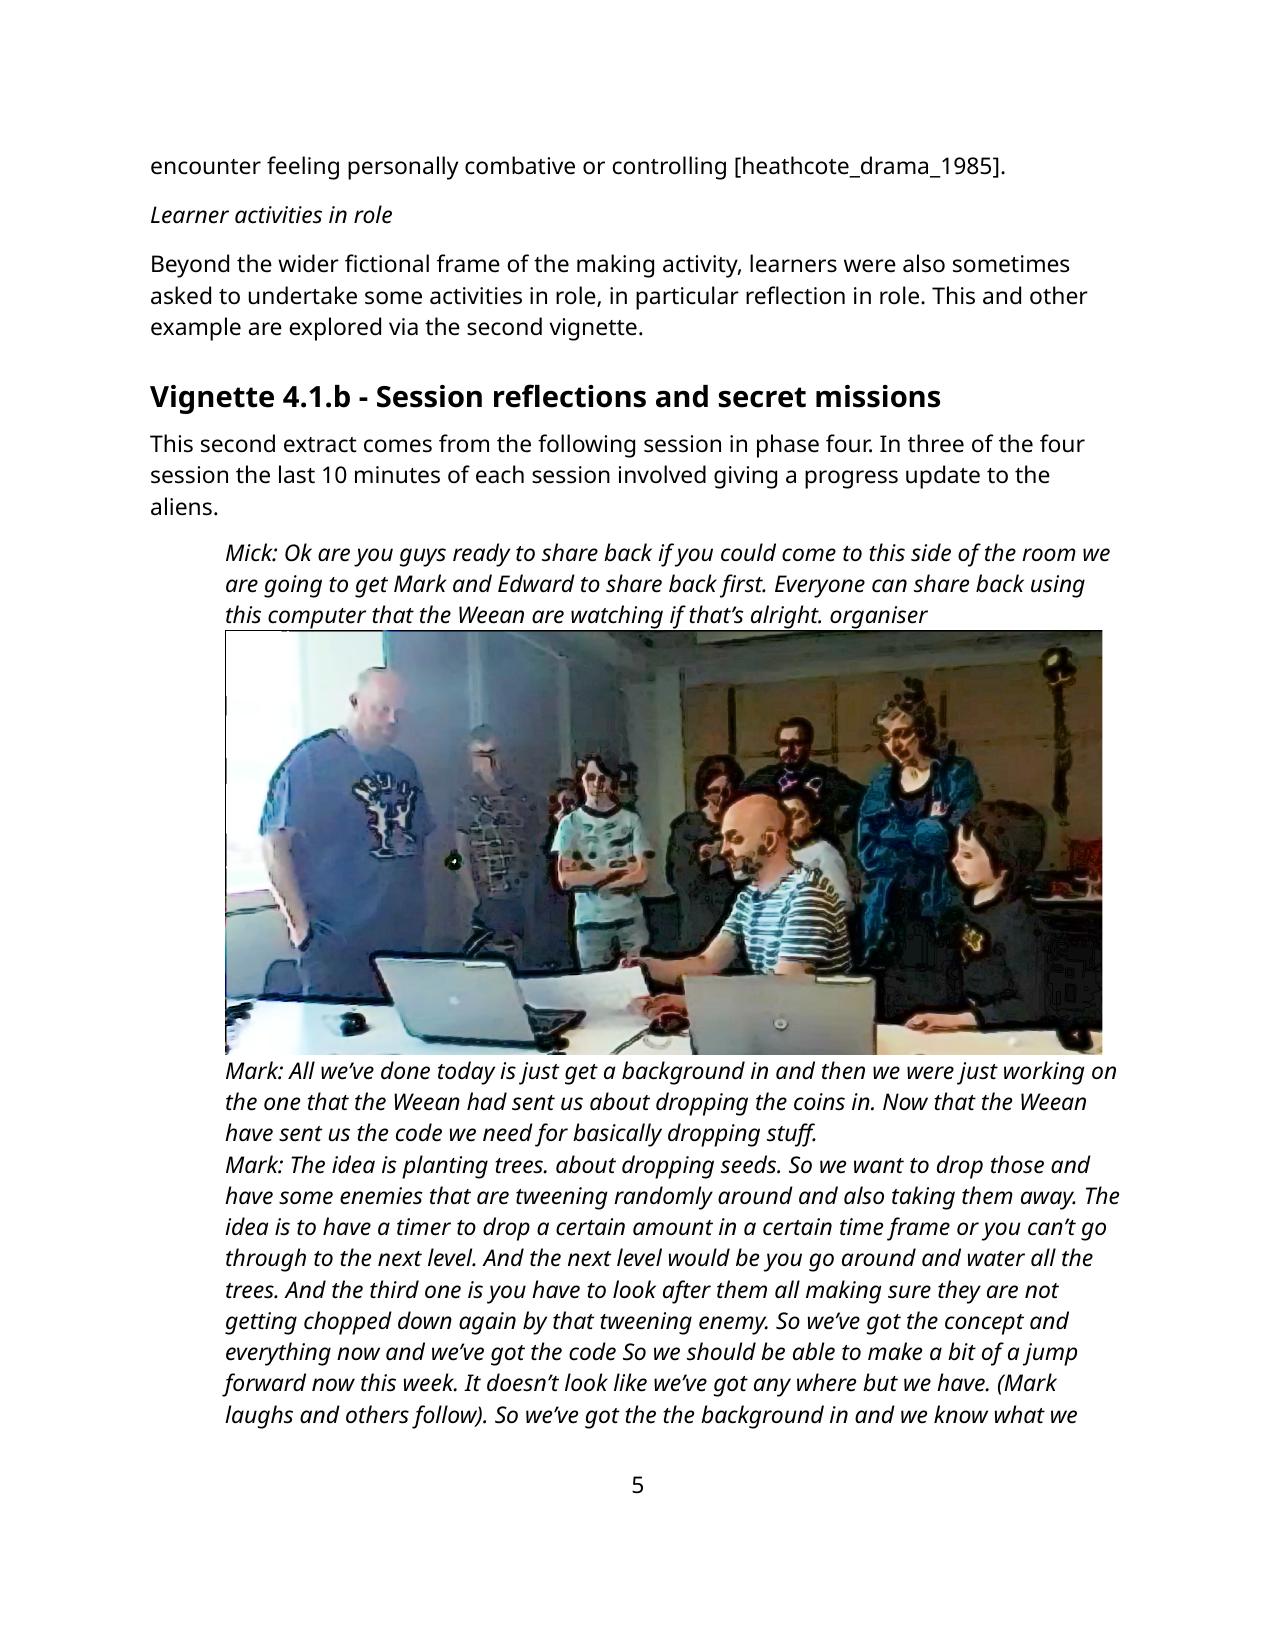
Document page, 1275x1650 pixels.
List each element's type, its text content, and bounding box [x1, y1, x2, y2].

text Beyond the wider fictional frame of the making activity, learners were also sometimes asked to undertake some activities in role, in particular reflection in role. This and other example are explored via the second vignette. [150, 248, 1125, 342]
text encounter feeling personally combative or controlling [heathcote_drama_1985]. [150, 150, 1125, 181]
text Learner activities in role [150, 199, 1125, 230]
text Mick: Ok are you guys ready to share back if you could come to this side of the room we are going to get Mark and Edward to share back first. Everyone can share back using this computer that the Weean are watching if that’s alright. organiser [225, 537, 1125, 630]
subtitle Vignette 4.1.b - Session reflections and secret missions [150, 376, 1125, 416]
text Mark: The idea is planting trees. about dropping seeds. So we want to drop those and have some enemies that are tweening randomly around and also taking them away. The idea is to have a timer to drop a certain amount in a certain time frame or you can’t go through to the next level. And the next level would be you go around and water all the trees. And the third one is you have to look after them all making sure they are not getting chopped down again by that tweening enemy. So we’ve got the concept and everything now and we’ve got the code So we should be able to make a bit of a jump forward now this week. It doesn’t look like we’ve got any where but we have. (Mark laughs and others follow). So we’ve got the the background in and we know what we [225, 1149, 1125, 1430]
text This second extract comes from the following session in phase four. In three of the four session the last 10 minutes of each session involved giving a progress update to the aliens. [150, 428, 1125, 522]
text Mark: All we’ve done today is just get a background in and then we were just working on the one that the Weean had sent us about dropping the coins in. Now that the Weean have sent us the code we need for basically dropping stuff. [225, 1055, 1125, 1149]
picture [225, 630, 1103, 1055]
